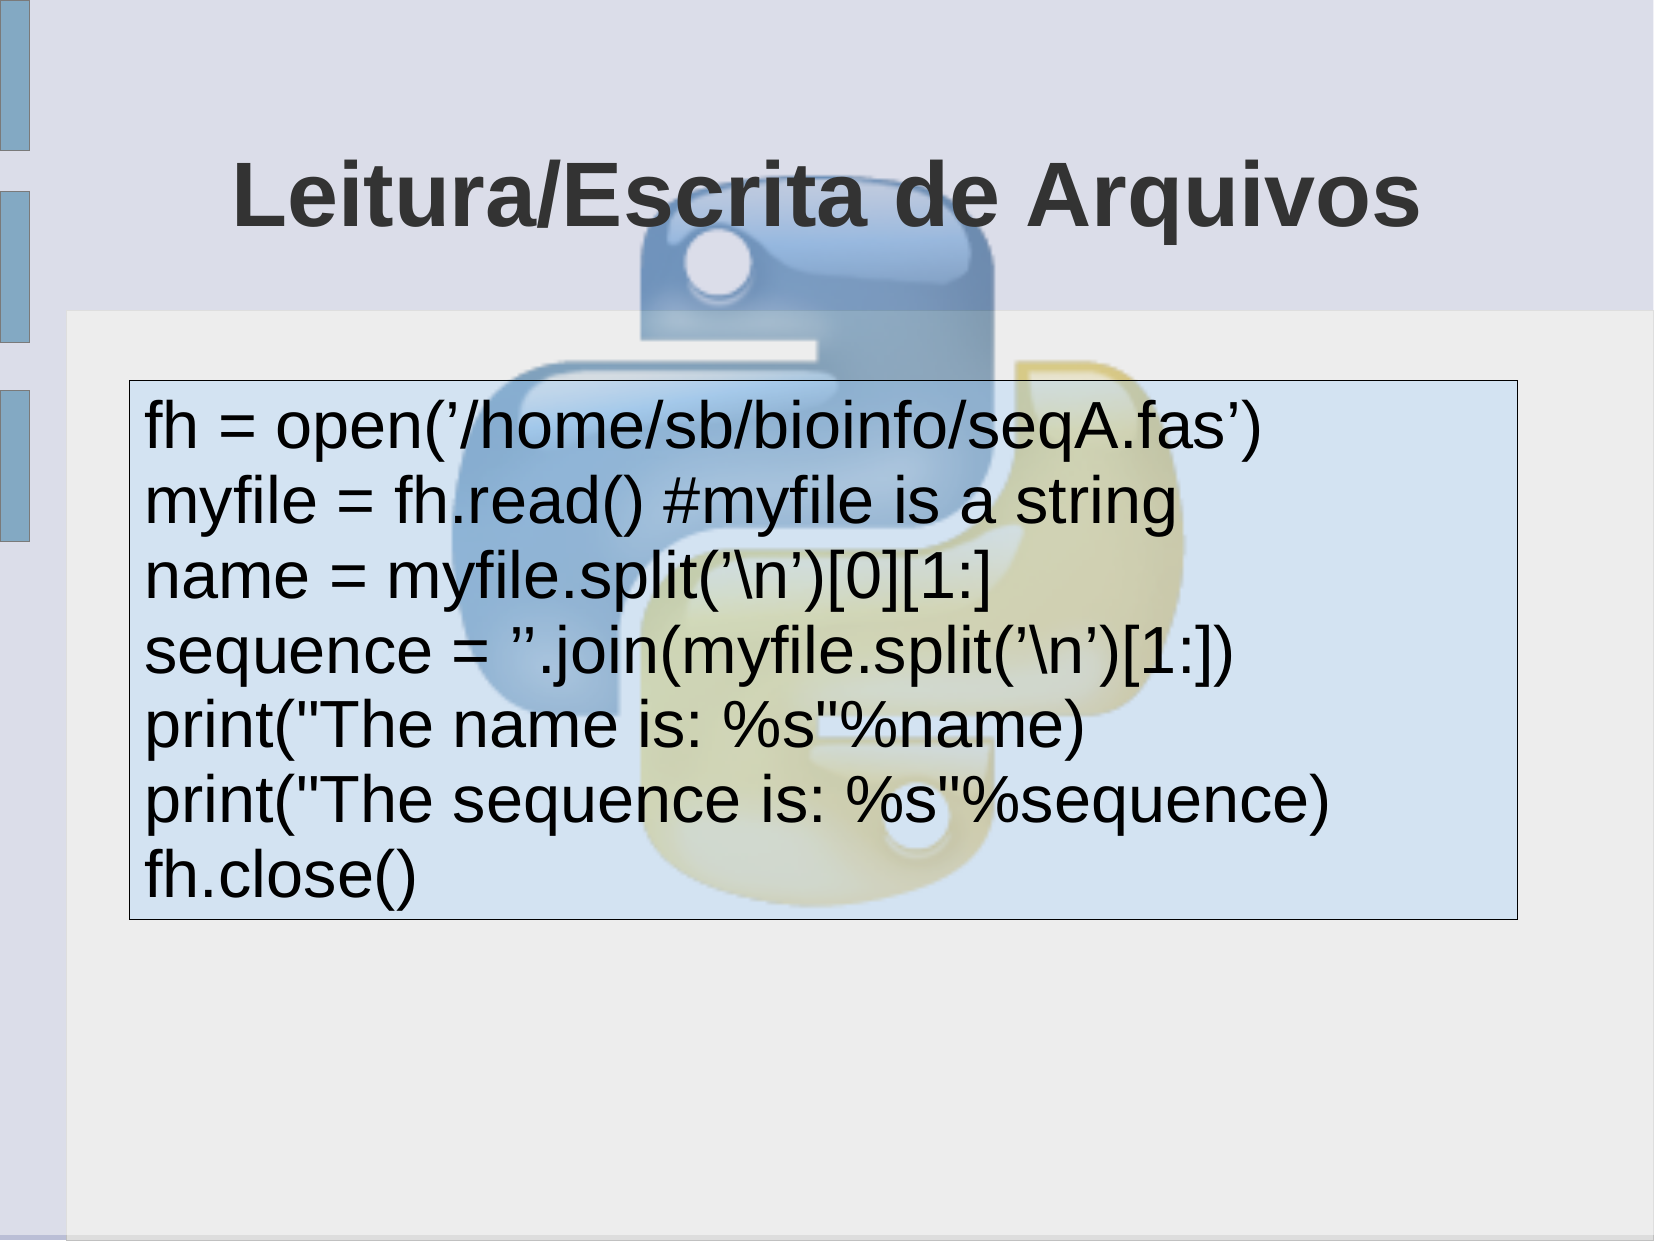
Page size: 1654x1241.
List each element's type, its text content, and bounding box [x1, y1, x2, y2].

text_box fh = open(’/home/sb/bioinfo/seqA.fas’) myfile = fh.read() #myfile is a string name = myfile.split(’\n’)[0][1:] sequence = ’’.join(myfile.split(’\n’)[1:]) print("The name is: %s"%name) print("The sequence is: %s"%sequence) fh.close() [129, 380, 1518, 920]
picture [0, 0, 1654, 1235]
title Leitura/Escrita de Arquivos [121, 91, 1534, 299]
